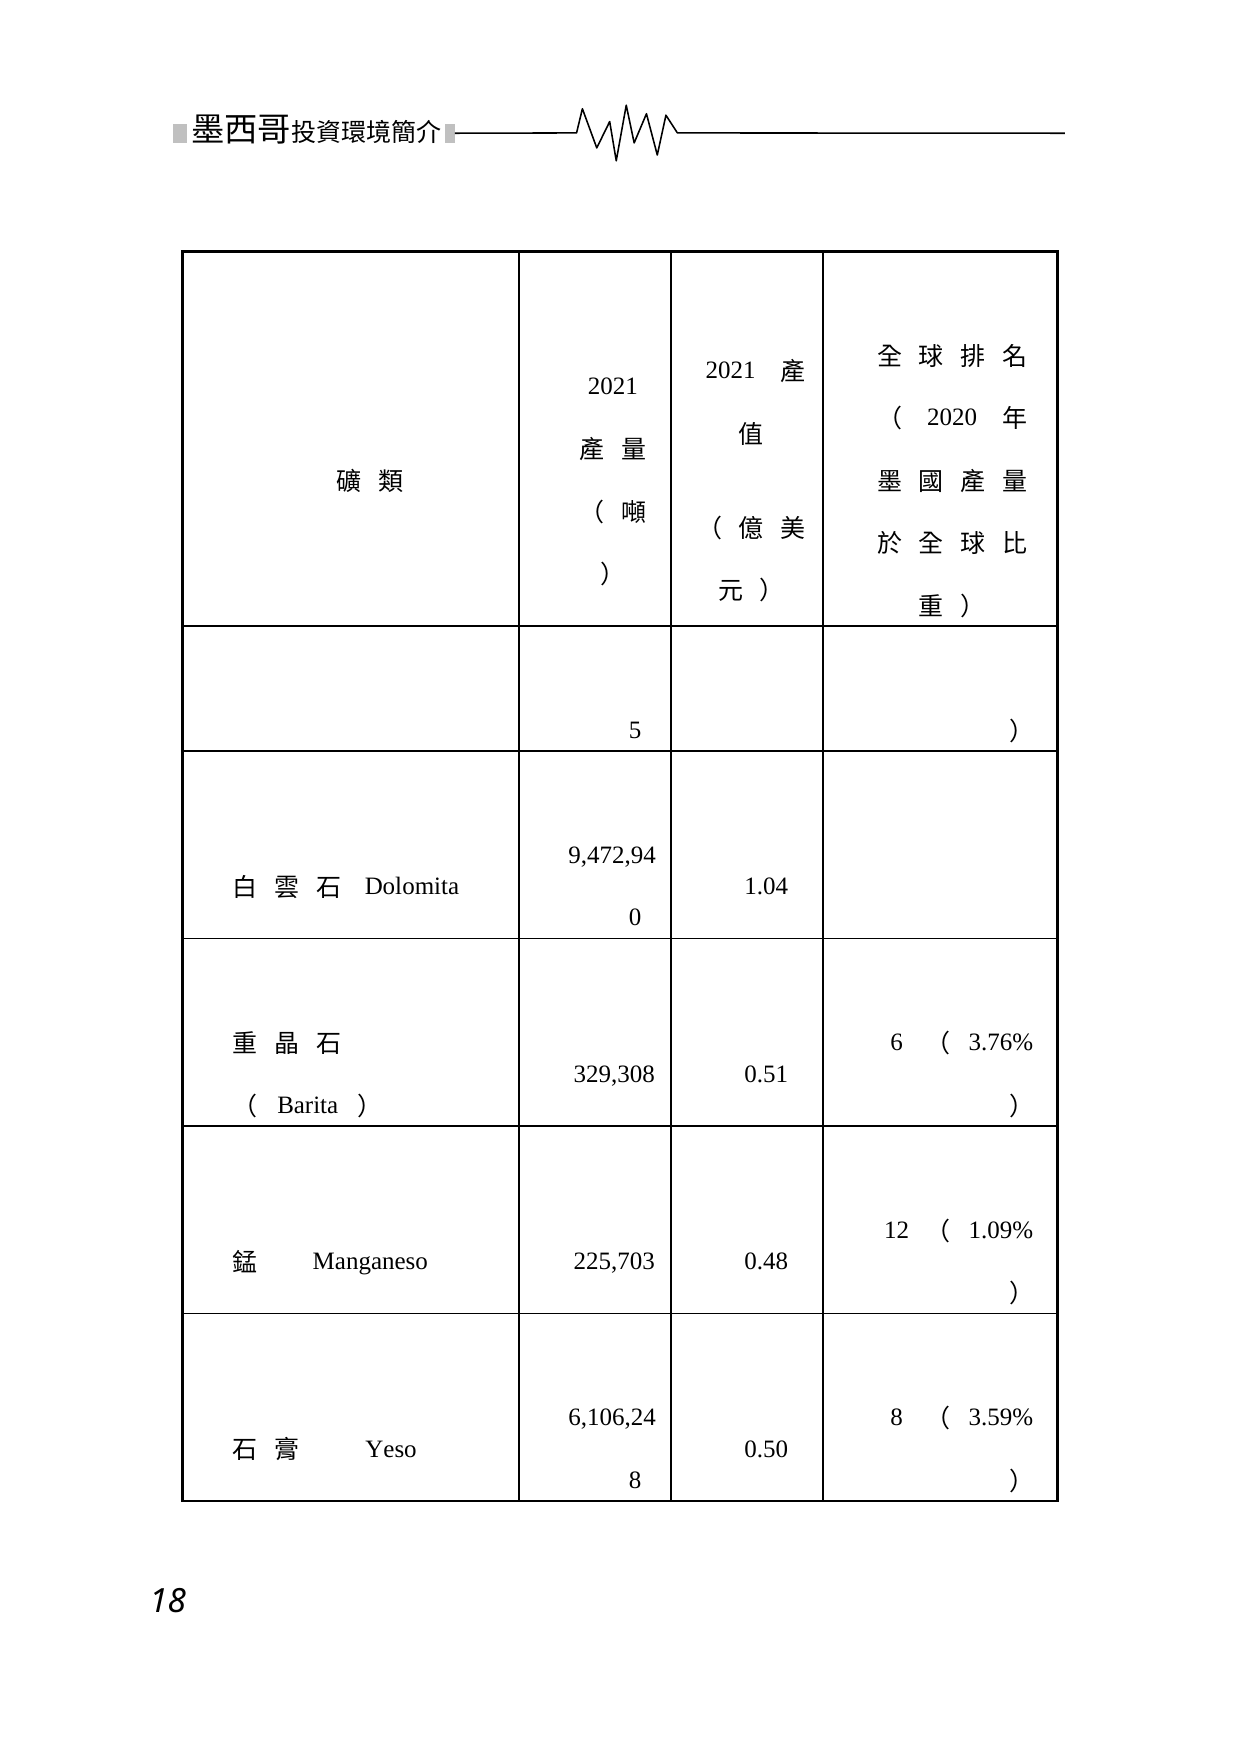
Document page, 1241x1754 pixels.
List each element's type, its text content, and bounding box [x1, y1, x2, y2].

table_header 礦類 [184, 253, 518, 625]
table_cell 12（1.09%） [824, 1127, 1056, 1313]
table_cell [184, 627, 518, 750]
table_cell 6（3.76%） [824, 939, 1056, 1125]
table_cell 0.51 [672, 939, 822, 1125]
table_cell 石膏 Yeso [184, 1314, 518, 1500]
table_cell 8（3.59%） [824, 1314, 1056, 1500]
table_cell 0.48 [672, 1127, 822, 1313]
table_header 全球排名 （2020年墨國產量於全球比重） [824, 253, 1056, 625]
table_header 2021產值 （億美元） [672, 253, 822, 625]
table_cell 6,106,248 [520, 1314, 670, 1500]
table_cell 1.04 [672, 752, 822, 938]
table_cell 329,308 [520, 939, 670, 1125]
table_header 2021產量（噸） [520, 253, 670, 625]
table_cell [824, 752, 1056, 938]
table_cell [672, 627, 822, 750]
table_cell ） [824, 627, 1056, 750]
table_cell 9,472,940 [520, 752, 670, 938]
table_cell 0.50 [672, 1314, 822, 1500]
table_cell 5 [520, 627, 670, 750]
table_cell 錳 Manganeso [184, 1127, 518, 1313]
table_cell 重晶石（Barita） [184, 939, 518, 1125]
table_cell 225,703 [520, 1127, 670, 1313]
table_cell 白雲石Dolomita [184, 752, 518, 938]
